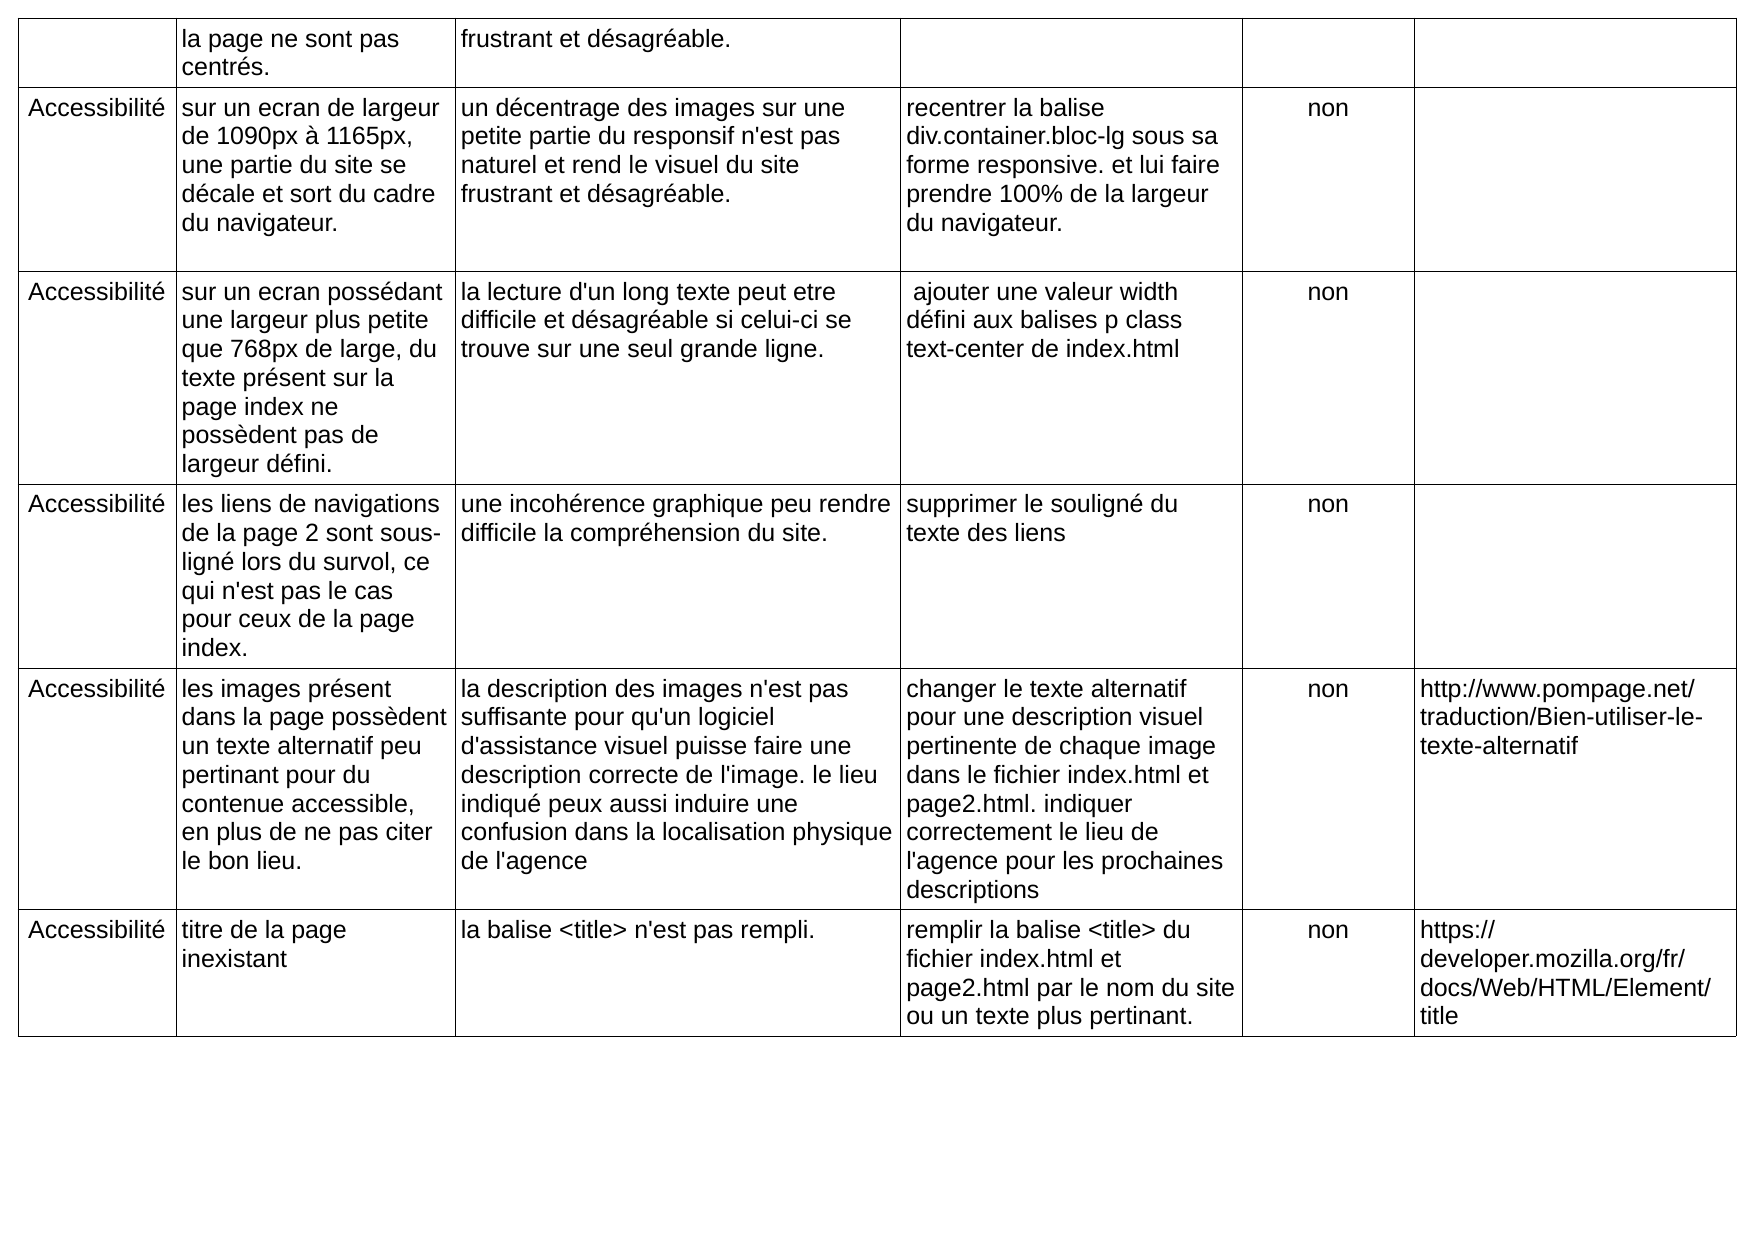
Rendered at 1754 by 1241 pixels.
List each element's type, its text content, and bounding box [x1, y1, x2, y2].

table_cell [1415, 485, 1736, 668]
table_cell http://www.pompage.net/traduction/Bien-utiliser-le-texte-alternatif [1415, 669, 1736, 909]
table_cell la lecture d'un long texte peut etre difficile et désagréable si celui-ci se trouve sur une seul grande ligne. [456, 272, 900, 484]
table_cell remplir la balise <title> du fichier index.html et page2.html par le nom du site ou un texte plus pertinant. [901, 910, 1242, 1036]
table_cell Accessibilité [19, 910, 176, 1036]
table_cell [19, 19, 176, 87]
table_cell non [1243, 910, 1414, 1036]
table_cell [1415, 272, 1736, 484]
table_cell non [1243, 272, 1414, 484]
table_cell la balise <title> n'est pas rempli. [456, 910, 900, 1036]
table_cell Accessibilité [19, 272, 176, 484]
table_cell non [1243, 485, 1414, 668]
table_cell les images présent dans la page possèdent un texte alternatif peu pertinant pour du contenue accessible, en plus de ne pas citer le bon lieu. [177, 669, 455, 909]
table_cell la description des images n'est pas suffisante pour qu'un logiciel d'assistance visuel puisse faire une description correcte de l'image. le lieu indiqué peux aussi induire une confusion dans la localisation physique de l'agence [456, 669, 900, 909]
table_cell non [1243, 669, 1414, 909]
table_cell ajouter une valeur width défini aux balises p class text-center de index.html [901, 272, 1242, 484]
table_cell non [1243, 88, 1414, 271]
table_cell une incohérence graphique peu rendre difficile la compréhension du site. [456, 485, 900, 668]
table_cell les liens de navigations de la page 2 sont sous-ligné lors du survol, ce qui n'est pas le cas pour ceux de la page index. [177, 485, 455, 668]
table_cell recentrer la balise div.container.bloc-lg sous sa forme responsive. et lui faire prendre 100% de la largeur du navigateur. [901, 88, 1242, 271]
table_cell [901, 19, 1242, 87]
table_cell https://developer.mozilla.org/fr/docs/Web/HTML/Element/title [1415, 910, 1736, 1036]
table_cell Accessibilité [19, 485, 176, 668]
table_cell sur un ecran de largeur de 1090px à 1165px, une partie du site se décale et sort du cadre du navigateur. [177, 88, 455, 271]
table_cell [1415, 88, 1736, 271]
table_cell changer le texte alternatif pour une description visuel pertinente de chaque image dans le fichier index.html et page2.html. indiquer correctement le lieu de l'agence pour les prochaines descriptions [901, 669, 1242, 909]
table_cell [1415, 19, 1736, 87]
table_cell Accessibilité [19, 669, 176, 909]
table_cell la page ne sont pas centrés. [177, 19, 455, 87]
table_cell supprimer le souligné du texte des liens [901, 485, 1242, 668]
table_cell sur un ecran possédant une largeur plus petite que 768px de large, du texte présent sur la page index ne possèdent pas de largeur défini. [177, 272, 455, 484]
table_cell [1243, 19, 1414, 87]
table_cell titre de la page inexistant [177, 910, 455, 1036]
table_cell Accessibilité [19, 88, 176, 271]
table_cell frustrant et désagréable. [456, 19, 900, 87]
table_cell un décentrage des images sur une petite partie du responsif n'est pas naturel et rend le visuel du site frustrant et désagréable. [456, 88, 900, 271]
